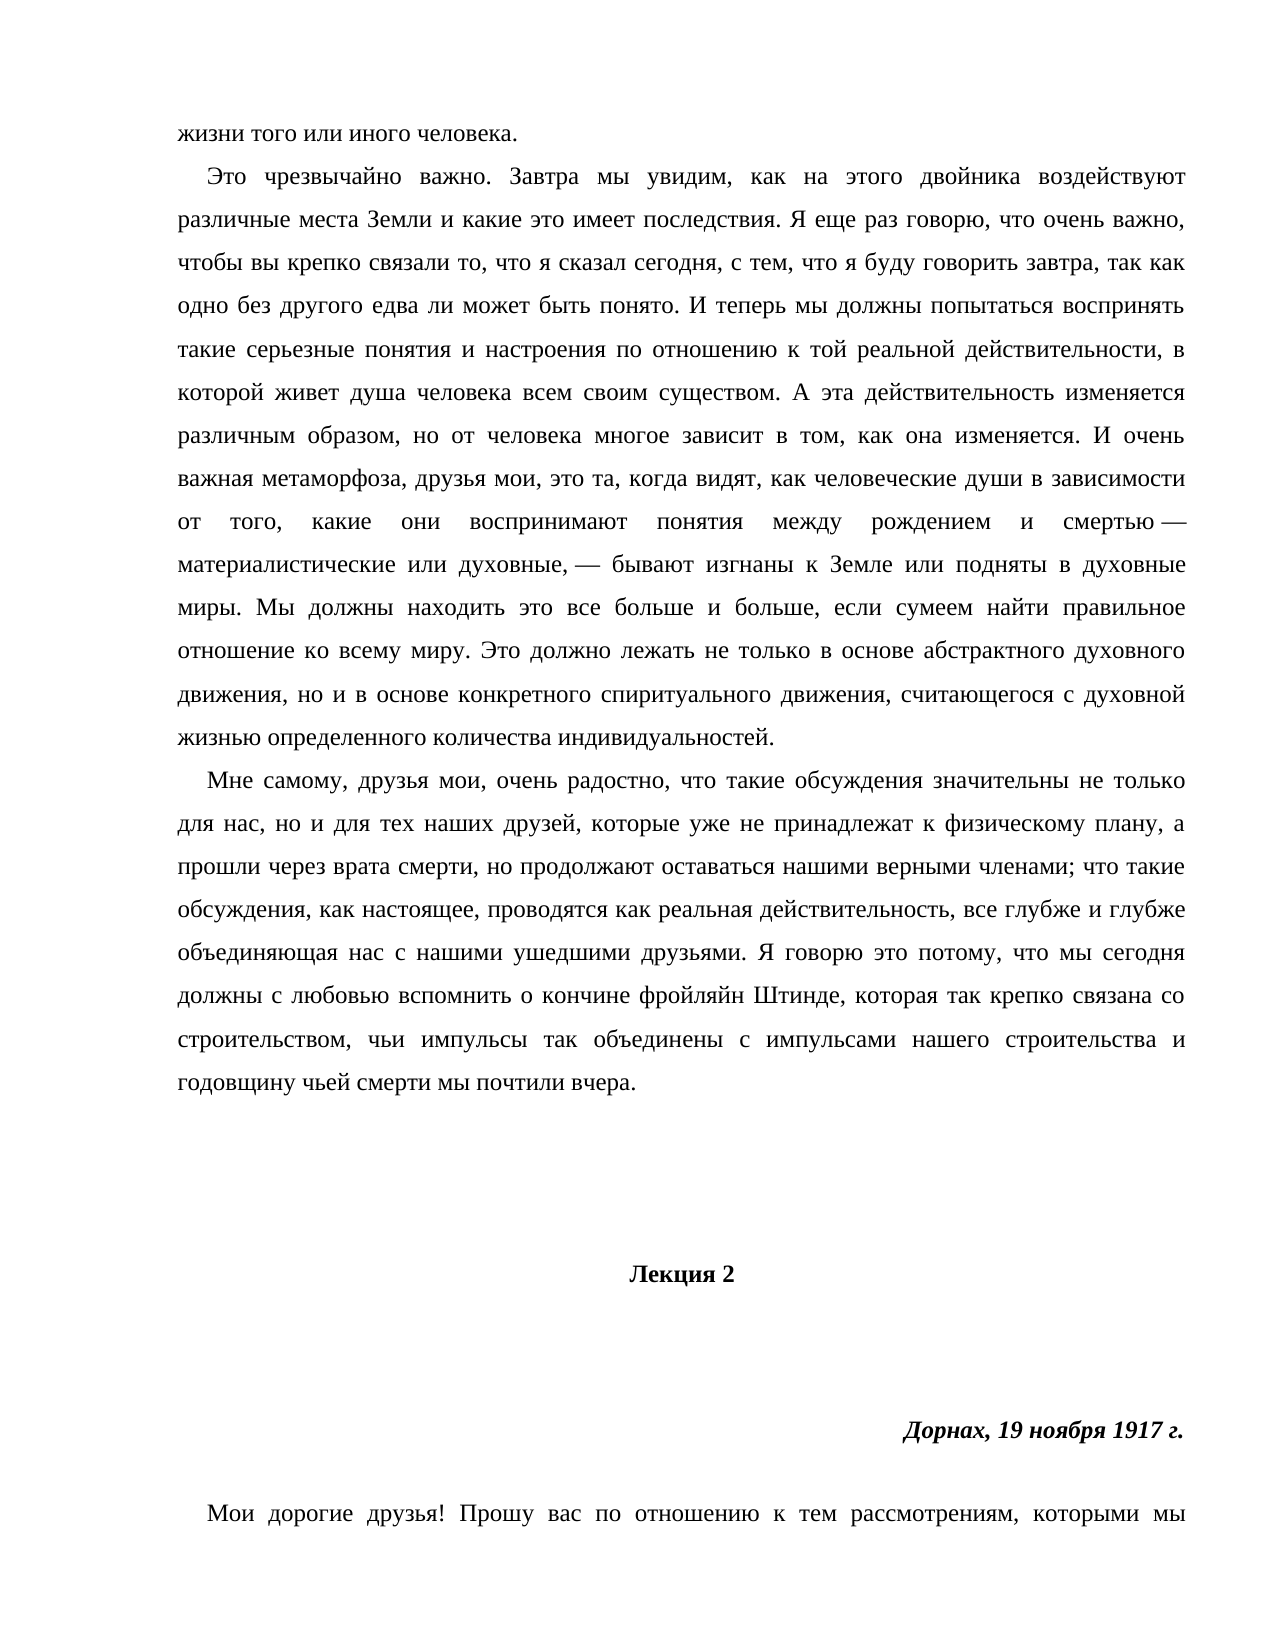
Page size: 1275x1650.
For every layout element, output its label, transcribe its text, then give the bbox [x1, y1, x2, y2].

text жизни того или иного человека. [177, 118, 1186, 147]
text Мне самому, друзья мои, очень радостно, что такие обсуждения значительны не только для нас, но и для тех наших друзей, которые уже не принадлежат к физическому плану, а прошли через врата смерти, но продолжают оставаться нашими верными членами; что такие обсуждения, как настоящее, проводятся как реальная действительность, все глубже и глубже объединяющая нас с нашими ушедшими друзьями. Я говорю это потому, что мы сегодня должны с любовью вспомнить о кончине фройляйн Штинде, которая так крепко связана со строительством, чьи импульсы так объединены с импульсами нашего строительства и годовщину чьей смерти мы почтили вчера. [177, 765, 1186, 1096]
text Дорнах, 19 ноября 1917 г. [177, 1415, 1186, 1443]
text Мои дорогие друзья! Прошу вас по отношению к тем рассмотрениям, которыми мы [177, 1498, 1186, 1526]
text Лекция 2 [177, 1259, 1186, 1288]
text Это чрезвычайно важно. Завтра мы увидим, как на этого двойника воздействуют различные места Земли и какие это имеет последствия. Я еще раз говорю, что очень важно, чтобы вы крепко связали то, что я сказал сегодня, с тем, что я буду говорить завтра, так как одно без другого едва ли может быть понято. И теперь мы должны попытаться воспринять такие серьезные понятия и настроения по отношению к той реальной действительности, в которой живет душа человека всем своим существом. А эта действительность изменяется различным образом, но от человека многое зависит в том, как она изменяется. И очень важная метаморфоза, друзья мои, это та, когда видят, как человеческие души в зависимости от того, какие они воспринимают понятия между рождением и смертью — материалистические или духовные, — бывают изгнаны к Земле или подняты в духовные миры. Мы должны находить это все больше и больше, если сумеем найти правильное отношение ко всему миру. Это должно лежать не только в основе абстрактного духовного движения, но и в основе конкретного спиритуального движения, считающегося с духовной жизнью определенного количества индивидуальностей. [177, 161, 1186, 751]
